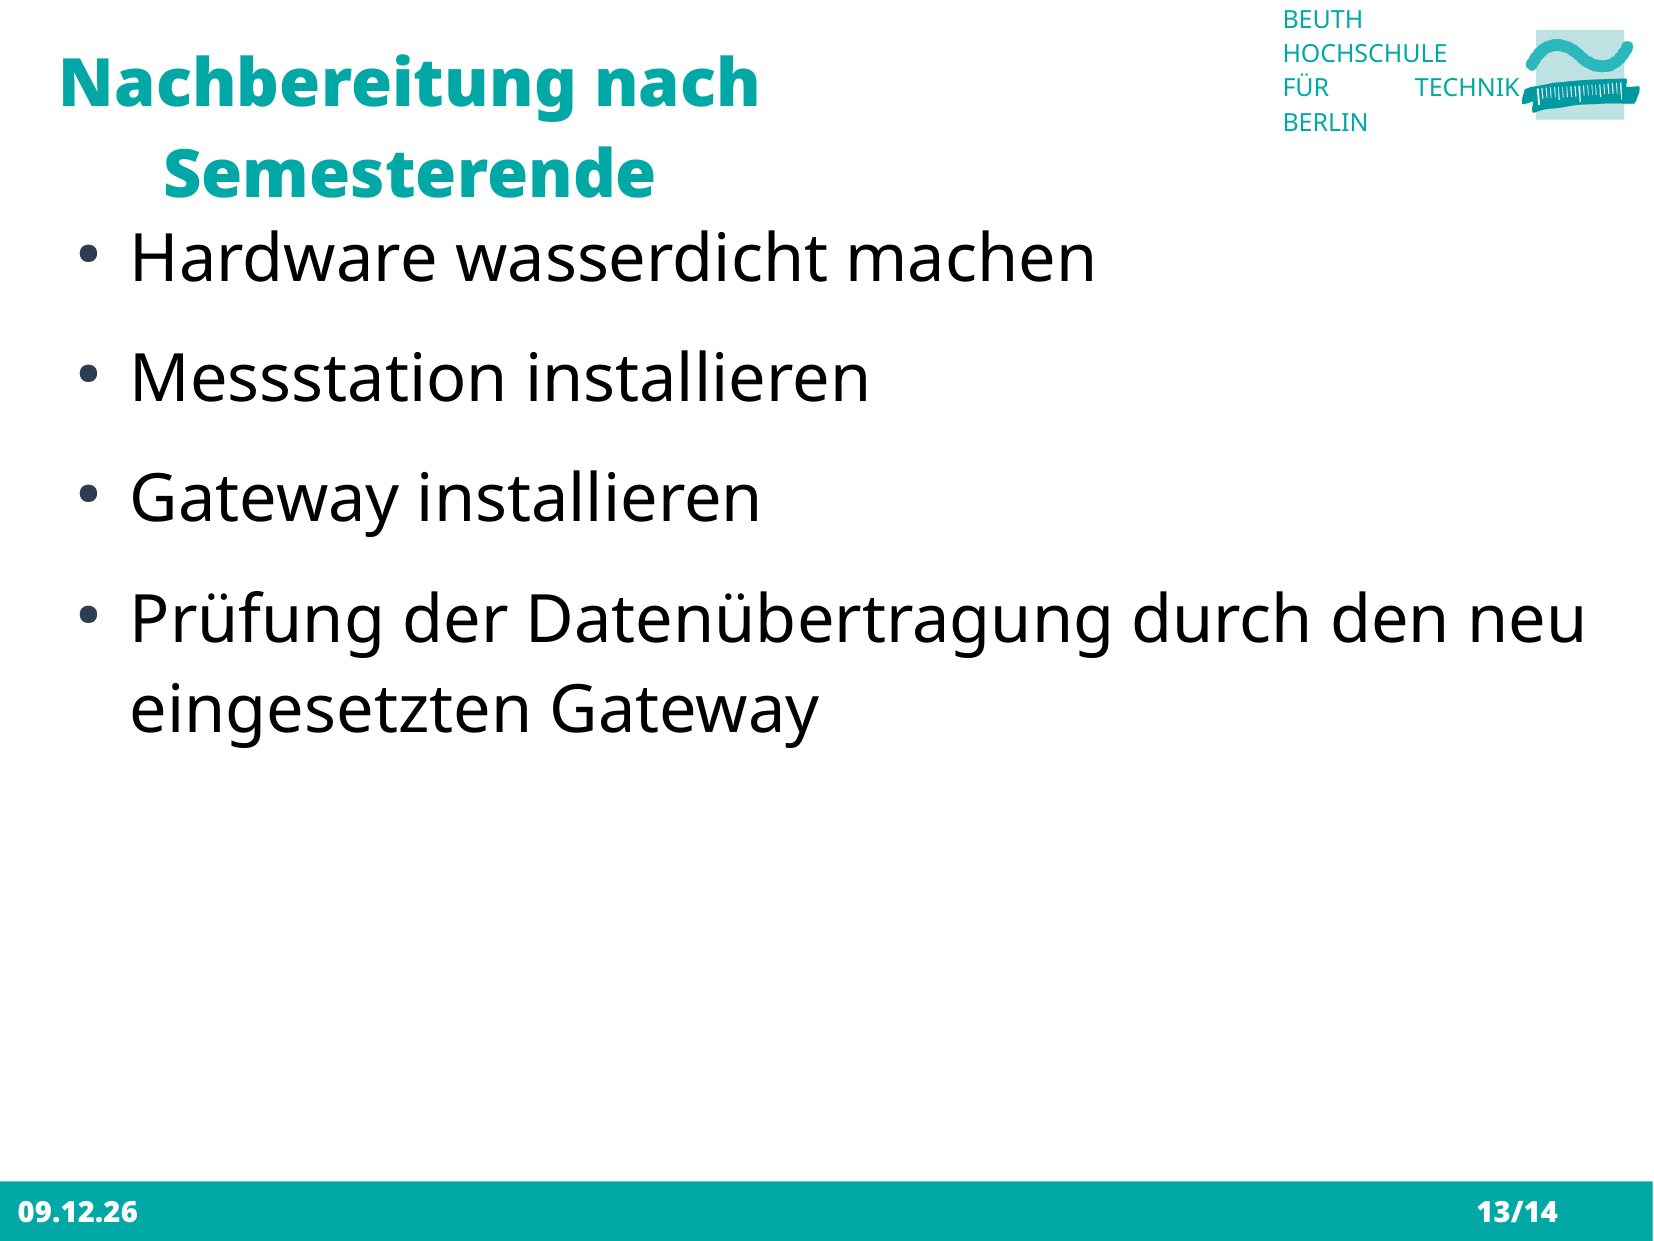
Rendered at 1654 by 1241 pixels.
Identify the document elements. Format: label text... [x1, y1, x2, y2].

list Hardware wasserdicht machen Messstation installieren Gateway installieren Prüfung der Datenübertragung durch den neu eingesetzten Gateway [58, 210, 1594, 1051]
title Nachbereitung nach Semesterende [58, 35, 1240, 142]
picture [1522, 30, 1640, 120]
